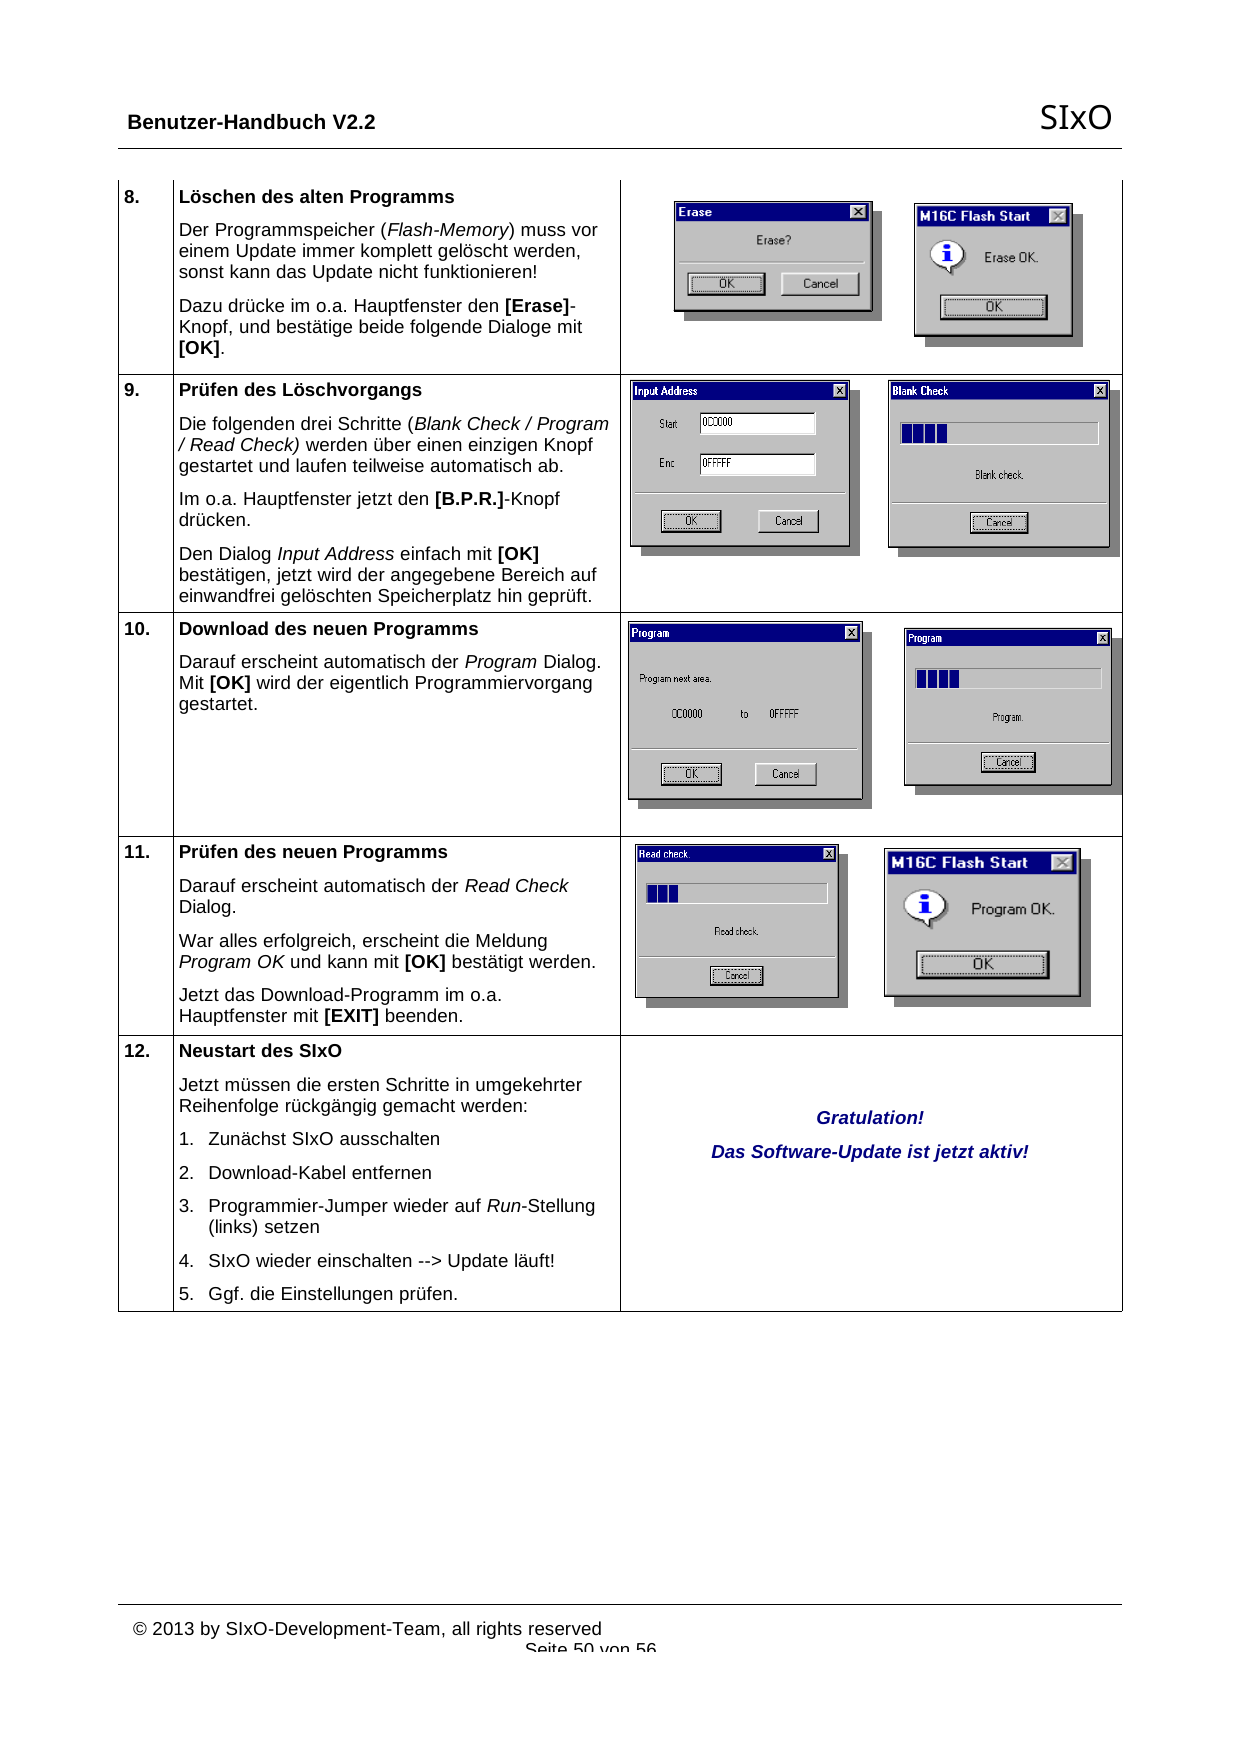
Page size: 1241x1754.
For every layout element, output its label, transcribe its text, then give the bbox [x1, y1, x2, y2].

table_cell 9. [119, 375, 173, 612]
picture [885, 849, 1080, 996]
table_cell [621, 799, 1122, 836]
table_cell Prüfen des Löschvorgangs Die folgenden drei Schritte (Blank Check / Program / Read Check) werden über einen einzigen Knopf gestartet und laufen teilweise automatisch ab. Im o.a. Hauptfenster jetzt den [B.P.R.]-Knopf drücken. Den Dialog Input Address einfach mit [OK] bestätigen, jetzt wird der angegebene Bereich auf einwandfrei gelöschten Speicherplatz hin geprüft. [174, 375, 620, 612]
table_cell [872, 785, 1122, 798]
picture [629, 622, 862, 799]
picture [905, 629, 1111, 785]
table_cell Prüfen des neuen Programms Darauf erscheint automatisch der Read Check Dialog. War alles erfolgreich, erscheint die Meldung Program OK und kann mit [OK] bestätigt werden. Jetzt das Download-Programm im o.a. Hauptfenster mit [EXIT] beenden. [174, 837, 620, 1035]
picture [631, 381, 849, 546]
table_cell [621, 613, 1122, 798]
table_cell 8. [119, 180, 173, 374]
picture [915, 204, 1072, 336]
table_cell Download des neuen Programms Darauf erscheint automatisch der Program Dialog. Mit [OK] wird der eigentlich Programmiervorgang gestartet. [174, 613, 620, 836]
table_cell Löschen des alten Programms Der Programmspeicher (Flash-Memory) muss vor einem Update immer komplett gelöscht werden, sonst kann das Update nicht funktionieren! Dazu drücke im o.a. Hauptfenster den [Erase]-Knopf, und bestätige beide folgende Dialoge mit [OK]. [174, 180, 620, 374]
table_cell Gratulation! Das Software-Update ist jetzt aktiv! [621, 1036, 1122, 1311]
table_cell [621, 380, 1122, 612]
picture [889, 381, 1109, 547]
table_cell 12. [119, 1036, 173, 1311]
table_cell 10. [119, 613, 173, 836]
table_cell [621, 180, 1122, 374]
table_cell [621, 837, 1122, 1035]
table_cell Neustart des SIxO Jetzt müssen die ersten Schritte in umgekehrter Reihenfolge rückgängig gemacht werden: Zunächst SIxO ausschalten Download-Kabel entfernen Programmier-Jumper wieder auf Run-Stellung (links) setzen SIxO wieder einschalten --> Update läuft! Ggf. die Einstellungen prüfen. [174, 1036, 620, 1311]
picture [675, 202, 872, 311]
picture [636, 845, 838, 997]
table_cell [621, 375, 1122, 379]
table_cell 11. [119, 837, 173, 1035]
